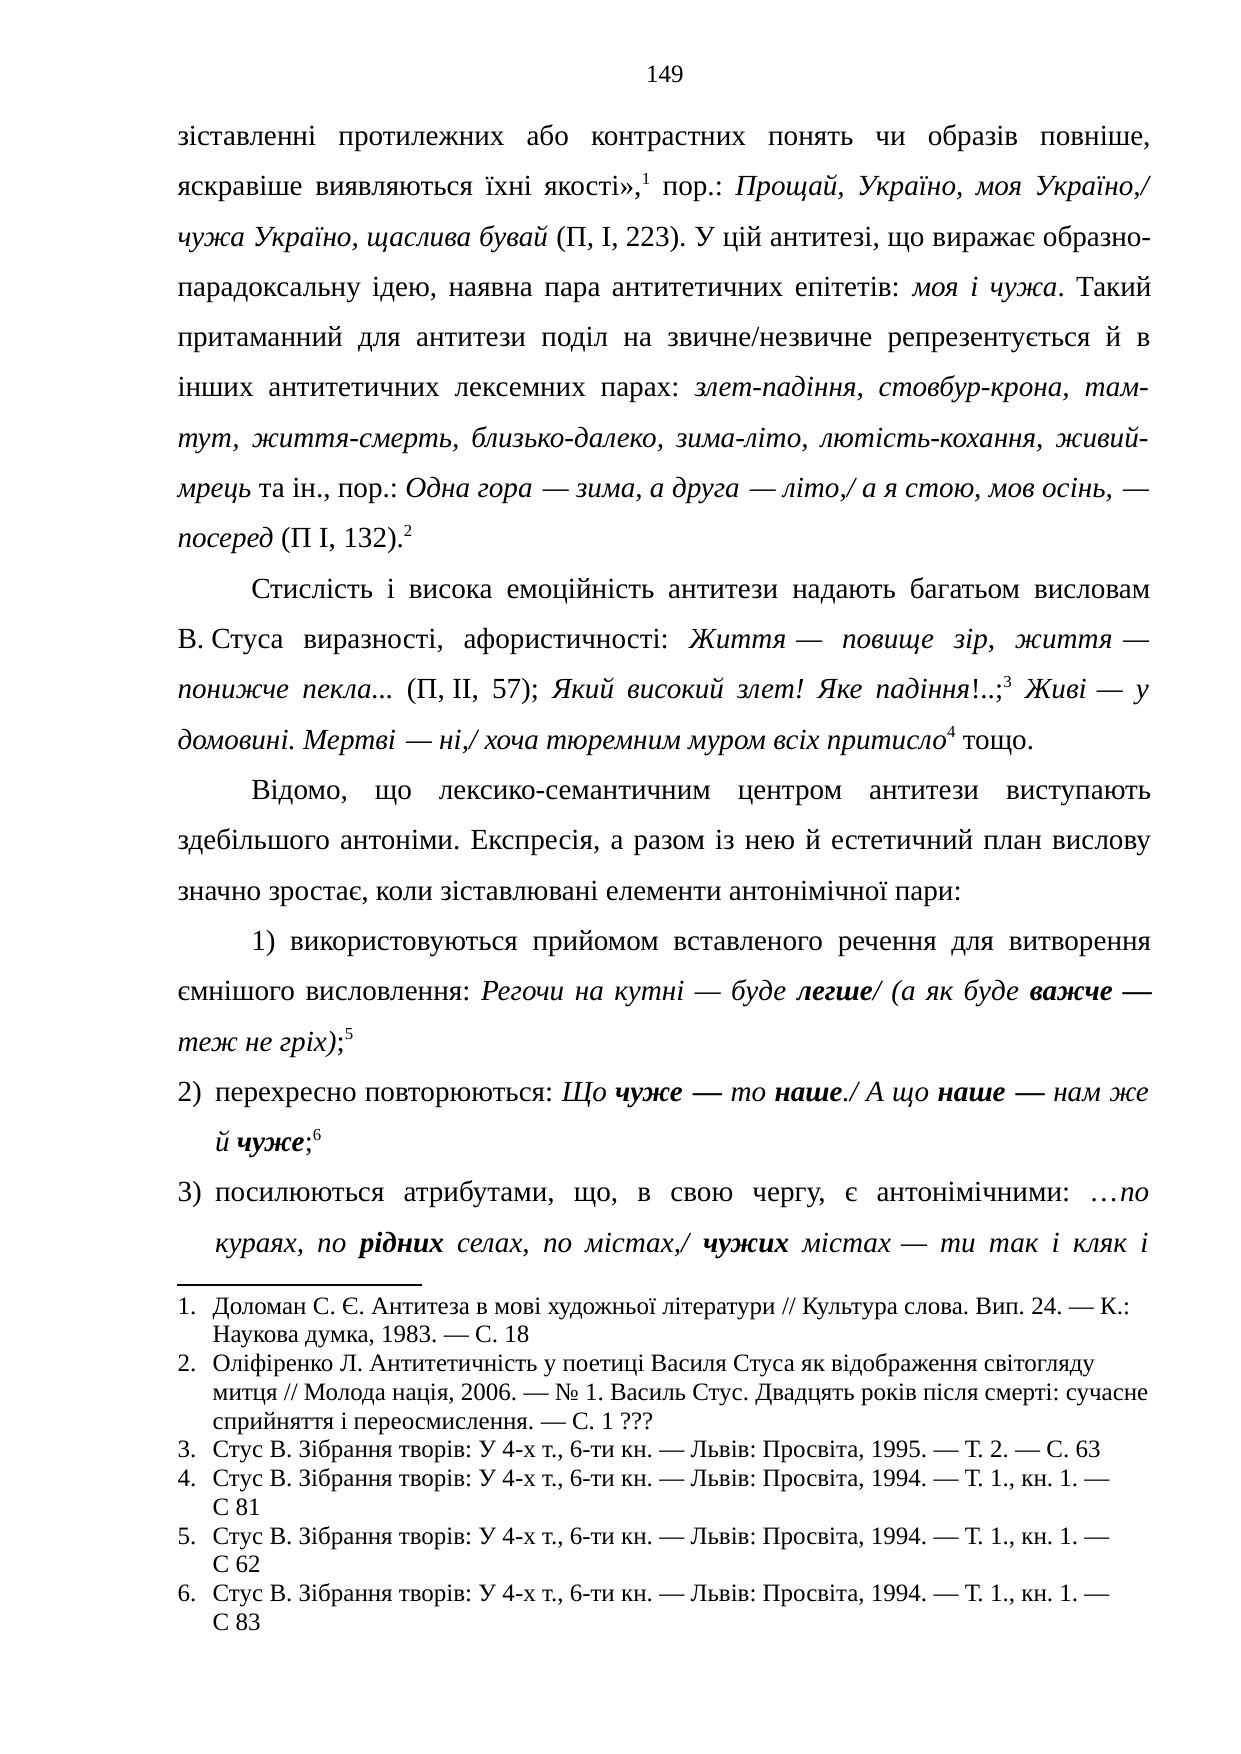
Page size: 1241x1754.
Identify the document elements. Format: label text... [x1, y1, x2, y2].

list перехресно повторюються: Що чуже — то наше./ А що наше — нам же й чуже; [177, 1074, 1152, 1158]
text Стус В. Зібрання творів: У 4‑х т., 6‑ти кн. — Львів: Просвіта, 1994. — Т. 1., кн. 1. — С 62 [177, 1521, 1152, 1578]
text Відомо, що лексико-семантичним центром антитези виступають здебільшого антоніми. Експресія, а разом із нею й естетичний план вислову значно зростає, коли зіставлювані елементи антонімічної пари: [177, 772, 1152, 906]
list Стус В. Зібрання творів: У 4‑х т., 6‑ти кн. — Львів: Просвіта, 1994. — Т. 1., кн. 1. — С 83 [177, 1578, 1152, 1636]
text Стус В. Зібрання творів: У 4‑х т., 6‑ти кн. — Львів: Просвіта, 1994. — Т. 1., кн. 1. — С 81 [177, 1463, 1152, 1521]
text Оліфіренко Л. Антитетичність у поетиці Василя Стуса як відображення світогляду митця // Молода нація, 2006. — № 1. Василь Стус. Двадцять років після смерті: сучасне сприйняття і переосмислення. — С. 1 ??? [177, 1348, 1152, 1434]
text Стус В. Зібрання творів: У 4‑х т., 6‑ти кн. — Львів: Просвіта, 1995. — Т. 2. — С. 63 [177, 1434, 1152, 1463]
text зіставленні протилежних або контрастних понять чи образів повніше, яскравіше виявляються їхні якості», пор.: Прощай, Україно, моя Україно,/ чужа Україно, щаслива бувай (П, І, 223). У цій антитезі, що виражає образно-парадоксальну ідею, наявна пара антитетичних епітетів: моя і чужа. Такий притаманний для антитези поділ на звичне/незвичне репрезентується й в інших антитетичних лексемних парах: злет-падіння, стовбур-крона, там-тут, життя-смерть, близько-далеко, зима-літо, лютість-кохання, живий-мрець та ін., пор.: Одна гора — зима, а друга — літо,/ а я стою, мов осінь, — посеред (П І, 132). [177, 118, 1152, 554]
text Стислість і висока емоційність антитези надають багатьом висловам В. Стуса виразності, афористичності: Життя — повище зір, життя — понижче пекла... (П, ІІ, 57); Який високий злет! Яке падіння!..; Живі — у домовині. Мертві — ні,/ хоча тюремним муром всіх притисло тощо. [177, 571, 1152, 755]
text Доломан С. Є. Антитеза в мові художньої літератури // Культура слова. Вип. 24. — К.: Наукова думка, 1983. — С. 18 [177, 1291, 1152, 1348]
list посилюються атрибутами, що, в свою чергу, є антонімічними: …по кураях, по рідних селах, по містах,/ чужих містах — ти так і кляк і [177, 1174, 1152, 1258]
text 1) використовуються прийомом вставленого речення для витворення ємнішого висловлення: Регочи на кутні — буде легше/ (а як буде важче — теж не гріх); [177, 923, 1152, 1057]
